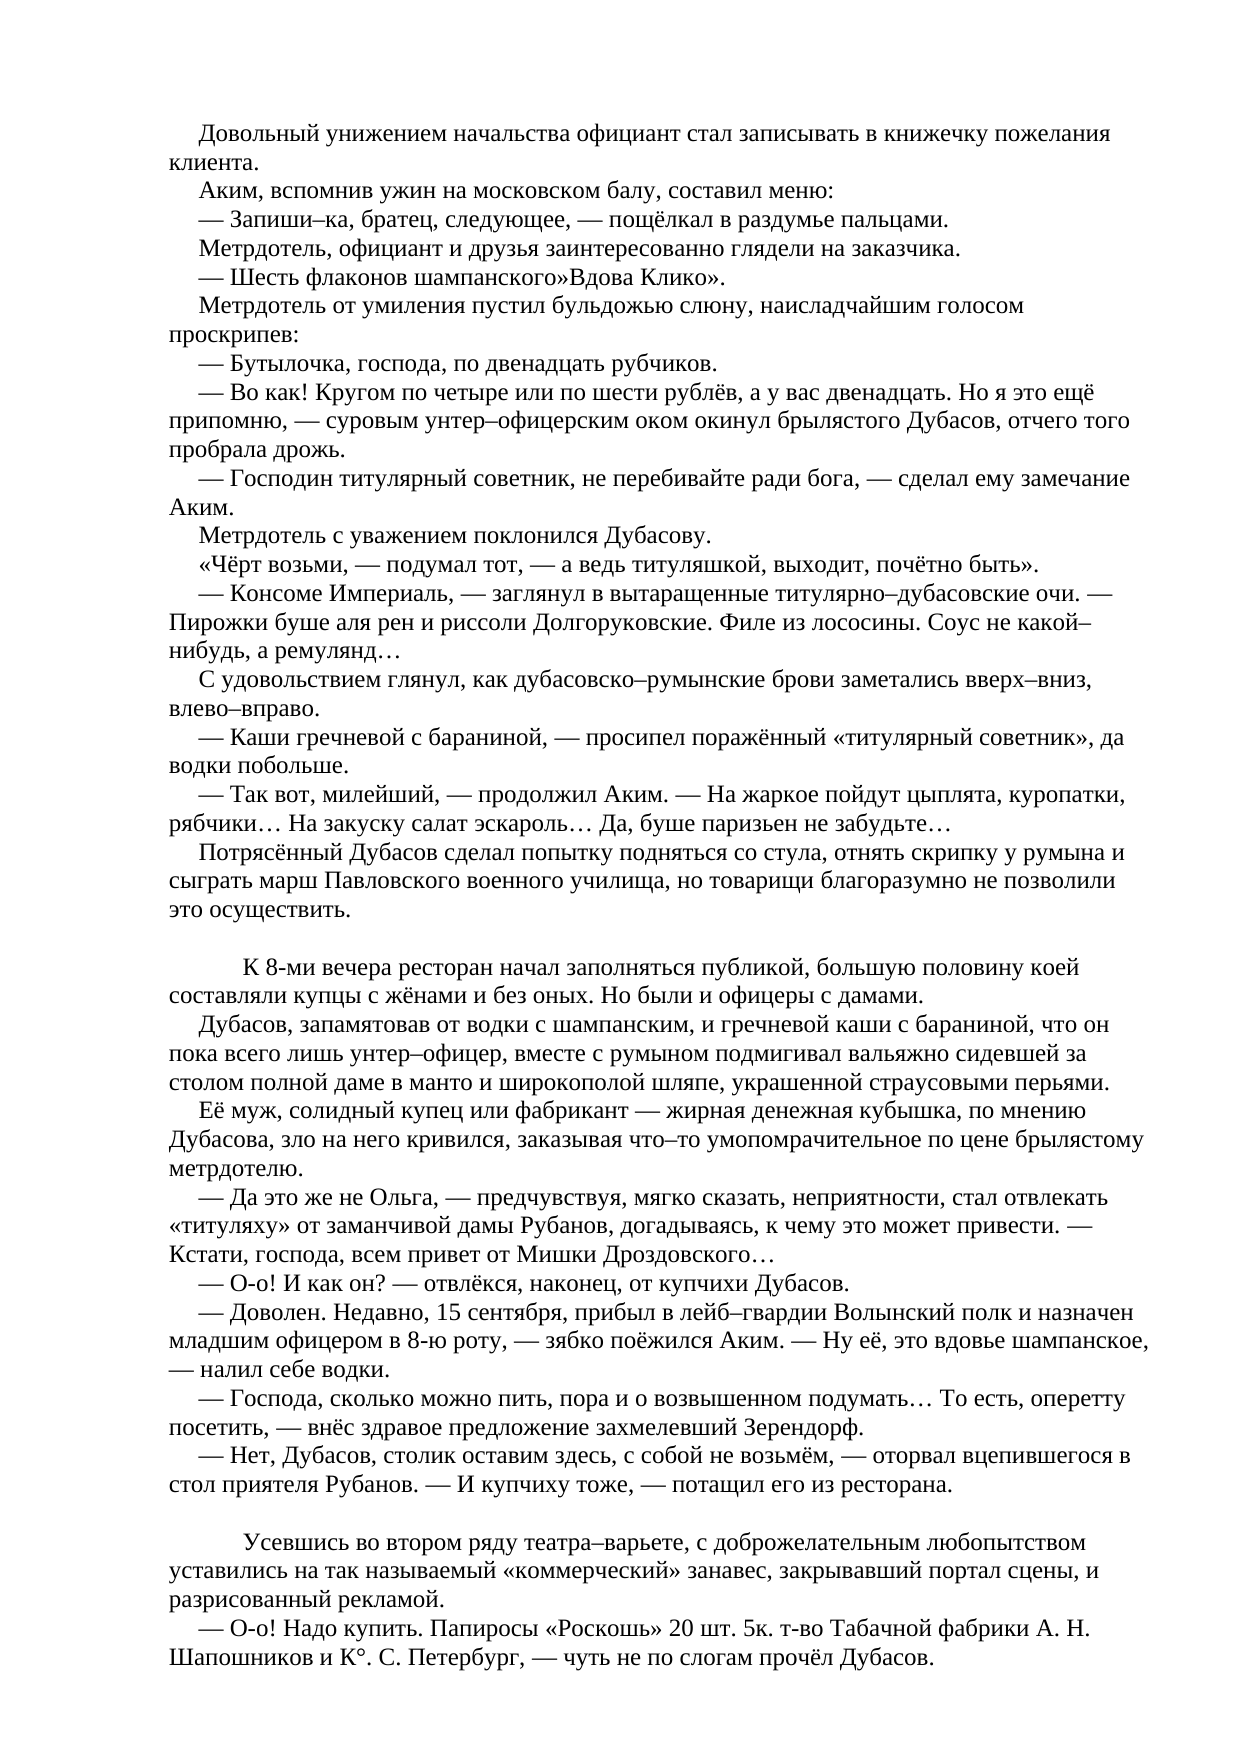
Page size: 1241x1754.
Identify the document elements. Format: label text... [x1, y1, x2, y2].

text — Бутылочка, господа, по двенадцать рубчиков. [169, 348, 1152, 377]
text — Во как! Кругом по четыре или по шести рублёв, а у вас двенадцать. Но я это ещё припомню, — суровым унтер–офицерским оком окинул брылястого Дубасов, отчего того пробрала дрожь. [169, 377, 1152, 463]
text — Так вот, милейший, — продолжил Аким. — На жаркое пойдут цыплята, куропатки, рябчики… На закуску салат эскароль… Да, буше паризьен не забудьте… [169, 779, 1152, 837]
text С удовольствием глянул, как дубасовско–румынские брови заметались вверх–вниз, влево–вправо. [169, 664, 1152, 722]
text — Запиши–ка, братец, следующее, — пощёлкал в раздумье пальцами. [169, 204, 1152, 233]
text — Господин титулярный советник, не перебивайте ради бога, — сделал ему замечание Аким. [169, 463, 1152, 521]
text Метрдотель с уважением поклонился Дубасову. [169, 521, 1152, 549]
text — О-о! И как он? — отвлёкся, наконец, от купчихи Дубасов. [169, 1268, 1152, 1297]
text — Доволен. Недавно, 15 сентября, прибыл в лейб–гвардии Волынский полк и назначен младшим офицером в 8‑ю роту, — зябко поёжился Аким. — Ну её, это вдовье шампанское, — налил себе водки. [169, 1297, 1152, 1383]
text Аким, вспомнив ужин на московском балу, составил меню: [169, 176, 1152, 204]
text — Господа, сколько можно пить, пора и о возвышенном подумать… То есть, оперетту посетить, — внёс здравое предложение захмелевший Зерендорф. [169, 1383, 1152, 1441]
text Дубасов, запамятовав от водки с шампанским, и гречневой каши с бараниной, что он пока всего лишь унтер–офицер, вместе с румыном подмигивал вальяжно сидевшей за столом полной даме в манто и широкополой шляпе, украшенной страусовыми перьями. [169, 1009, 1152, 1096]
text Метрдотель, официант и друзья заинтересованно глядели на заказчика. [169, 233, 1152, 262]
text Усевшись во втором ряду театра–варьете, с доброжелательным любопытством уставились на так называемый «коммерческий» занавес, закрывавший портал сцены, и разрисованный рекламой. [169, 1527, 1152, 1613]
text — Каши гречневой с бараниной, — просипел поражённый «титулярный советник», да водки побольше. [169, 722, 1152, 779]
text Потрясённый Дубасов сделал попытку подняться со стула, отнять скрипку у румына и сыграть марш Павловского военного училища, но товарищи благоразумно не позволили это осуществить. [169, 837, 1152, 923]
text — О-о! Надо купить. Папиросы «Роскошь» 20 шт. 5к. т-во Табачной фабрики А. Н. Шапошников и К°. С. Петербург, — чуть не по слогам прочёл Дубасов. [169, 1613, 1152, 1671]
text «Чёрт возьми, — подумал тот, — а ведь титуляшкой, выходит, почётно быть». [169, 549, 1152, 578]
text — Да это же не Ольга, — предчувствуя, мягко сказать, неприятности, стал отвлекать «титуляху» от заманчивой дамы Рубанов, догадываясь, к чему это может привести. — Кстати, господа, всем привет от Мишки Дроздовского… [169, 1182, 1152, 1268]
text К 8‑ми вечера ресторан начал заполняться публикой, большую половину коей составляли купцы с жёнами и без оных. Но были и офицеры с дамами. [169, 952, 1152, 1009]
text Довольный унижением начальства официант стал записывать в книжечку пожелания клиента. [169, 118, 1152, 176]
text — Консоме Империаль, — заглянул в вытаращенные титулярно–дубасовские очи. — Пирожки буше аля рен и риссоли Долгоруковские. Филе из лососины. Соус не какой–нибудь, а ремулянд… [169, 578, 1152, 664]
text — Нет, Дубасов, столик оставим здесь, с собой не возьмём, — оторвал вцепившегося в стол приятеля Рубанов. — И купчиху тоже, — потащил его из ресторана. [169, 1441, 1152, 1498]
text Метрдотель от умиления пустил бульдожью слюну, наисладчайшим голосом проскрипев: [169, 291, 1152, 348]
text — Шесть флаконов шампанского»Вдова Клико». [169, 262, 1152, 291]
text Её муж, солидный купец или фабрикант — жирная денежная кубышка, по мнению Дубасова, зло на него кривился, заказывая что–то умопомрачительное по цене брылястому метрдотелю. [169, 1096, 1152, 1182]
